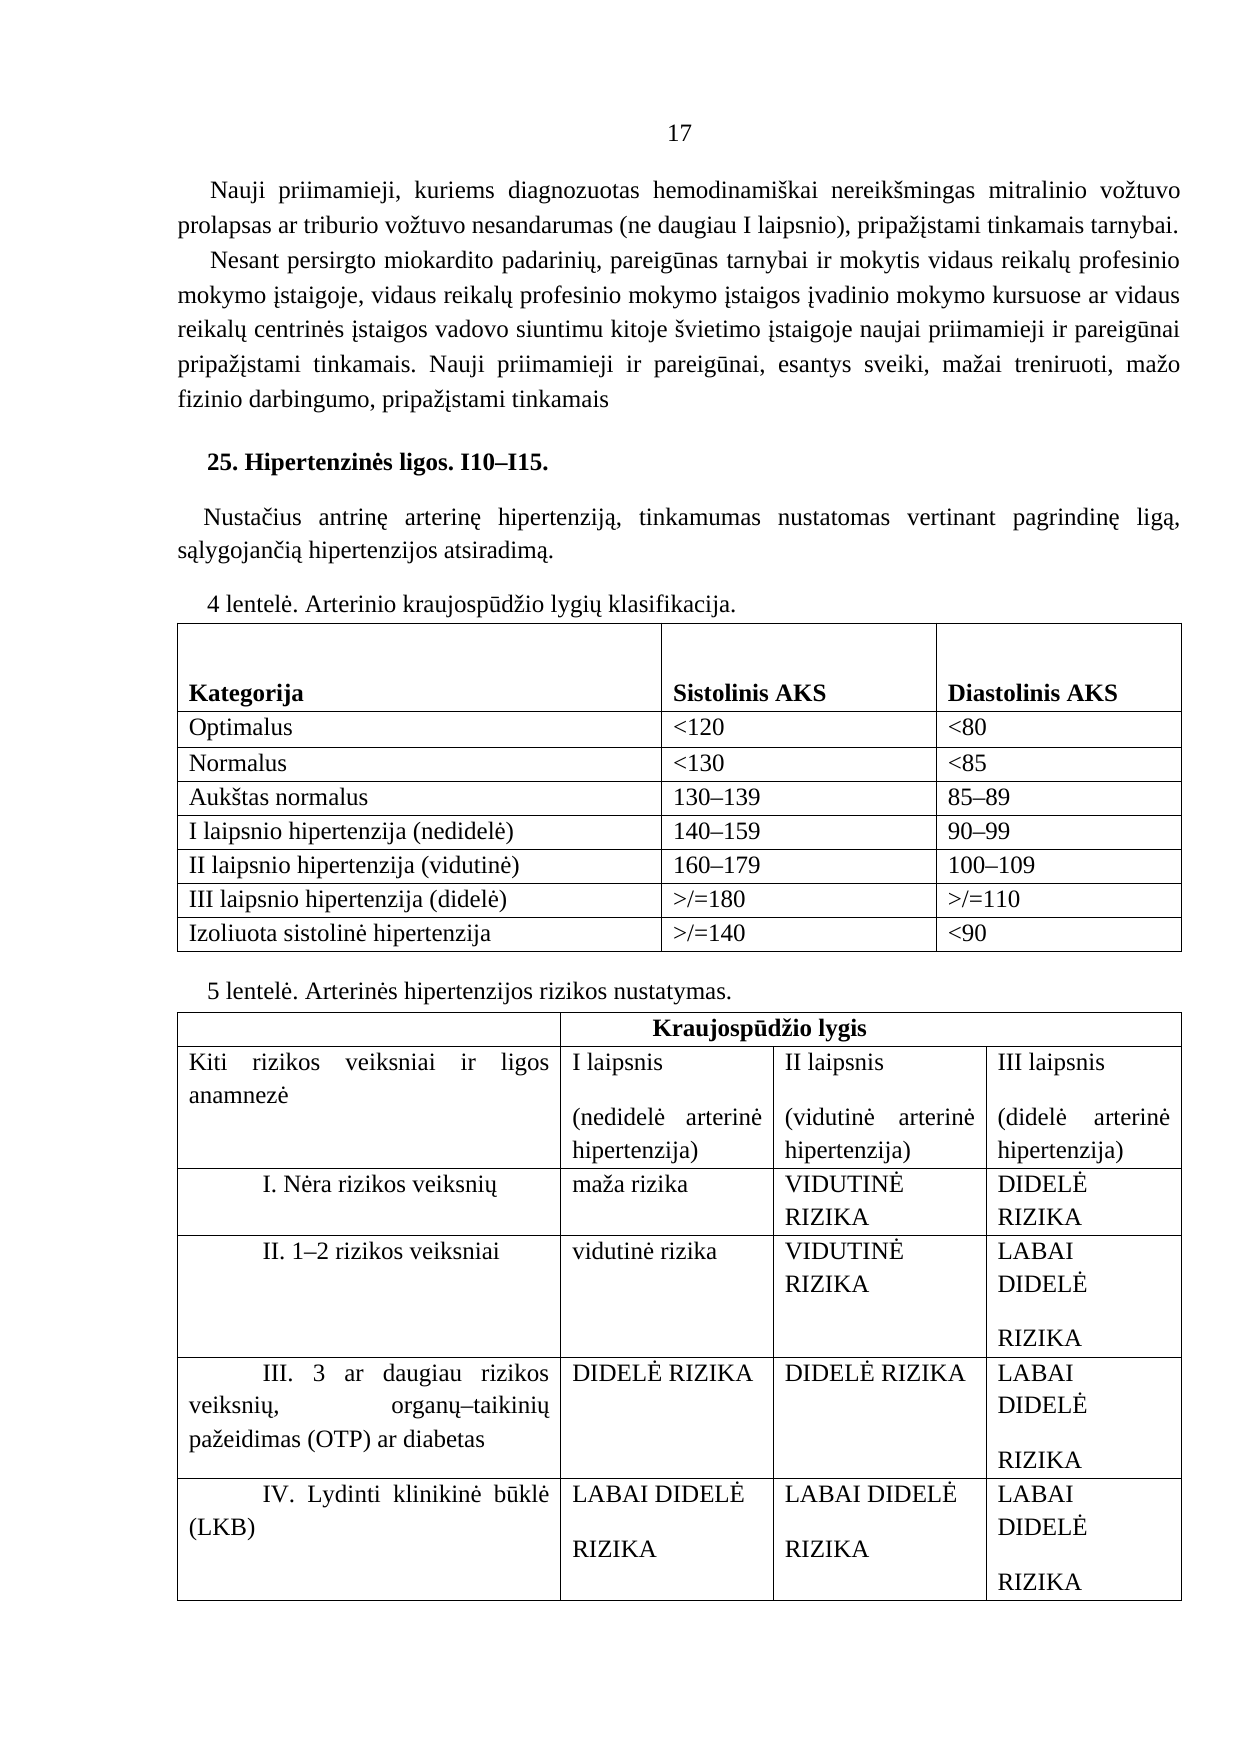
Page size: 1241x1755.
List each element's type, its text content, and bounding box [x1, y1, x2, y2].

table_cell 85–89 [937, 782, 1181, 815]
table_cell <85 [937, 748, 1181, 781]
text Nesant persirgto miokardito padarinių, pareigūnas tarnybai ir mokytis vidaus reikalų profesinio mokymo įstaigoje, vidaus reikalų profesinio mokymo įstaigos įvadinio mokymo kursuose ar vidaus reikalų centrinės įstaigos vadovo siuntimu kitoje švietimo įstaigoje naujai priimamieji ir pareigūnai pripažįstami tinkamais. Nauji priimamieji ir pareigūnai, esantys sveiki, mažai treniruoti, mažo fizinio darbingumo, pripažįstami tinkamais [177, 245, 1181, 412]
text Nauji priimamieji, kuriems diagnozuotas hemodinamiškai nereikšmingas mitralinio vožtuvo prolapsas ar triburio vožtuvo nesandarumas (ne daugiau I laipsnio), pripažįstami tinkamais tarnybai. [177, 176, 1181, 239]
table_cell Kiti rizikos veiksniai ir ligos anamnezė [178, 1047, 560, 1168]
table_cell DIDELĖ RIZIKA [774, 1358, 986, 1478]
table_cell <80 [937, 712, 1181, 747]
table_cell II laipsnis (vidutinė arterinė hipertenzija) [774, 1047, 986, 1168]
table_cell 90–99 [937, 816, 1181, 849]
table_cell DIDELĖ RIZIKA [561, 1358, 773, 1478]
table_cell III. 3 ar daugiau rizikos veiksnių, organų–taikinių pažeidimas (OTP) ar diabetas [178, 1358, 560, 1478]
table_cell III laipsnis (didelė arterinė hipertenzija) [987, 1047, 1181, 1168]
table_cell DIDELĖ RIZIKA [987, 1169, 1181, 1235]
table_header Sistolinis AKS [662, 624, 936, 711]
text Nustačius antrinę arterinę hipertenziją, tinkamumas nustatomas vertinant pagrindinę ligą, sąlygojančią hipertenzijos atsiradimą. [177, 502, 1181, 563]
table_cell >/=110 [937, 884, 1181, 917]
subtitle 5 lentelė. Arterinės hipertenzijos rizikos nustatymas. [207, 976, 1181, 1005]
table_cell Normalus [178, 748, 661, 781]
table_cell 100–109 [937, 850, 1181, 883]
table_cell LABAI DIDELĖ RIZIKA [774, 1479, 986, 1600]
table_cell <90 [937, 918, 1181, 951]
table_cell II. 1–2 rizikos veiksniai [178, 1236, 560, 1357]
table_header Diastolinis AKS [937, 624, 1181, 711]
table_header Kraujospūdžio lygis [561, 1013, 1181, 1046]
table_cell Optimalus [178, 712, 661, 747]
table_cell III laipsnio hipertenzija (didelė) [178, 884, 661, 917]
table_cell 160–179 [662, 850, 936, 883]
table_cell <130 [662, 748, 936, 781]
table_cell VIDUTINĖ RIZIKA [774, 1169, 986, 1235]
table_cell <120 [662, 712, 936, 747]
table_cell 140–159 [662, 816, 936, 849]
table_cell Aukštas normalus [178, 782, 661, 815]
table_cell >/=180 [662, 884, 936, 917]
table_cell LABAI DIDELĖ RIZIKA [987, 1358, 1181, 1478]
table_cell IV. Lydinti klinikinė būklė (LKB) [178, 1479, 560, 1600]
text 4 lentelė. Arterinio kraujospūdžio lygių klasifikacija. [177, 589, 1181, 618]
table_header [178, 1013, 560, 1046]
table_cell LABAI DIDELĖ RIZIKA [987, 1479, 1181, 1600]
table_cell I laipsnis (nedidelė arterinė hipertenzija) [561, 1047, 773, 1168]
table_cell LABAI DIDELĖ RIZIKA [561, 1479, 773, 1600]
table_cell I. Nėra rizikos veiksnių [178, 1169, 560, 1235]
text 25. Hipertenzinės ligos. I10–I15. [177, 447, 1181, 476]
table_cell 130–139 [662, 782, 936, 815]
table_cell I laipsnio hipertenzija (nedidelė) [178, 816, 661, 849]
table_cell >/=140 [662, 918, 936, 951]
table_cell maža rizika [561, 1169, 773, 1235]
table_cell vidutinė rizika [561, 1236, 773, 1357]
table_cell LABAI DIDELĖ RIZIKA [987, 1236, 1181, 1357]
table_cell VIDUTINĖ RIZIKA [774, 1236, 986, 1357]
table_cell II laipsnio hipertenzija (vidutinė) [178, 850, 661, 883]
table_cell Izoliuota sistolinė hipertenzija [178, 918, 661, 951]
table_header Kategorija [178, 624, 661, 711]
